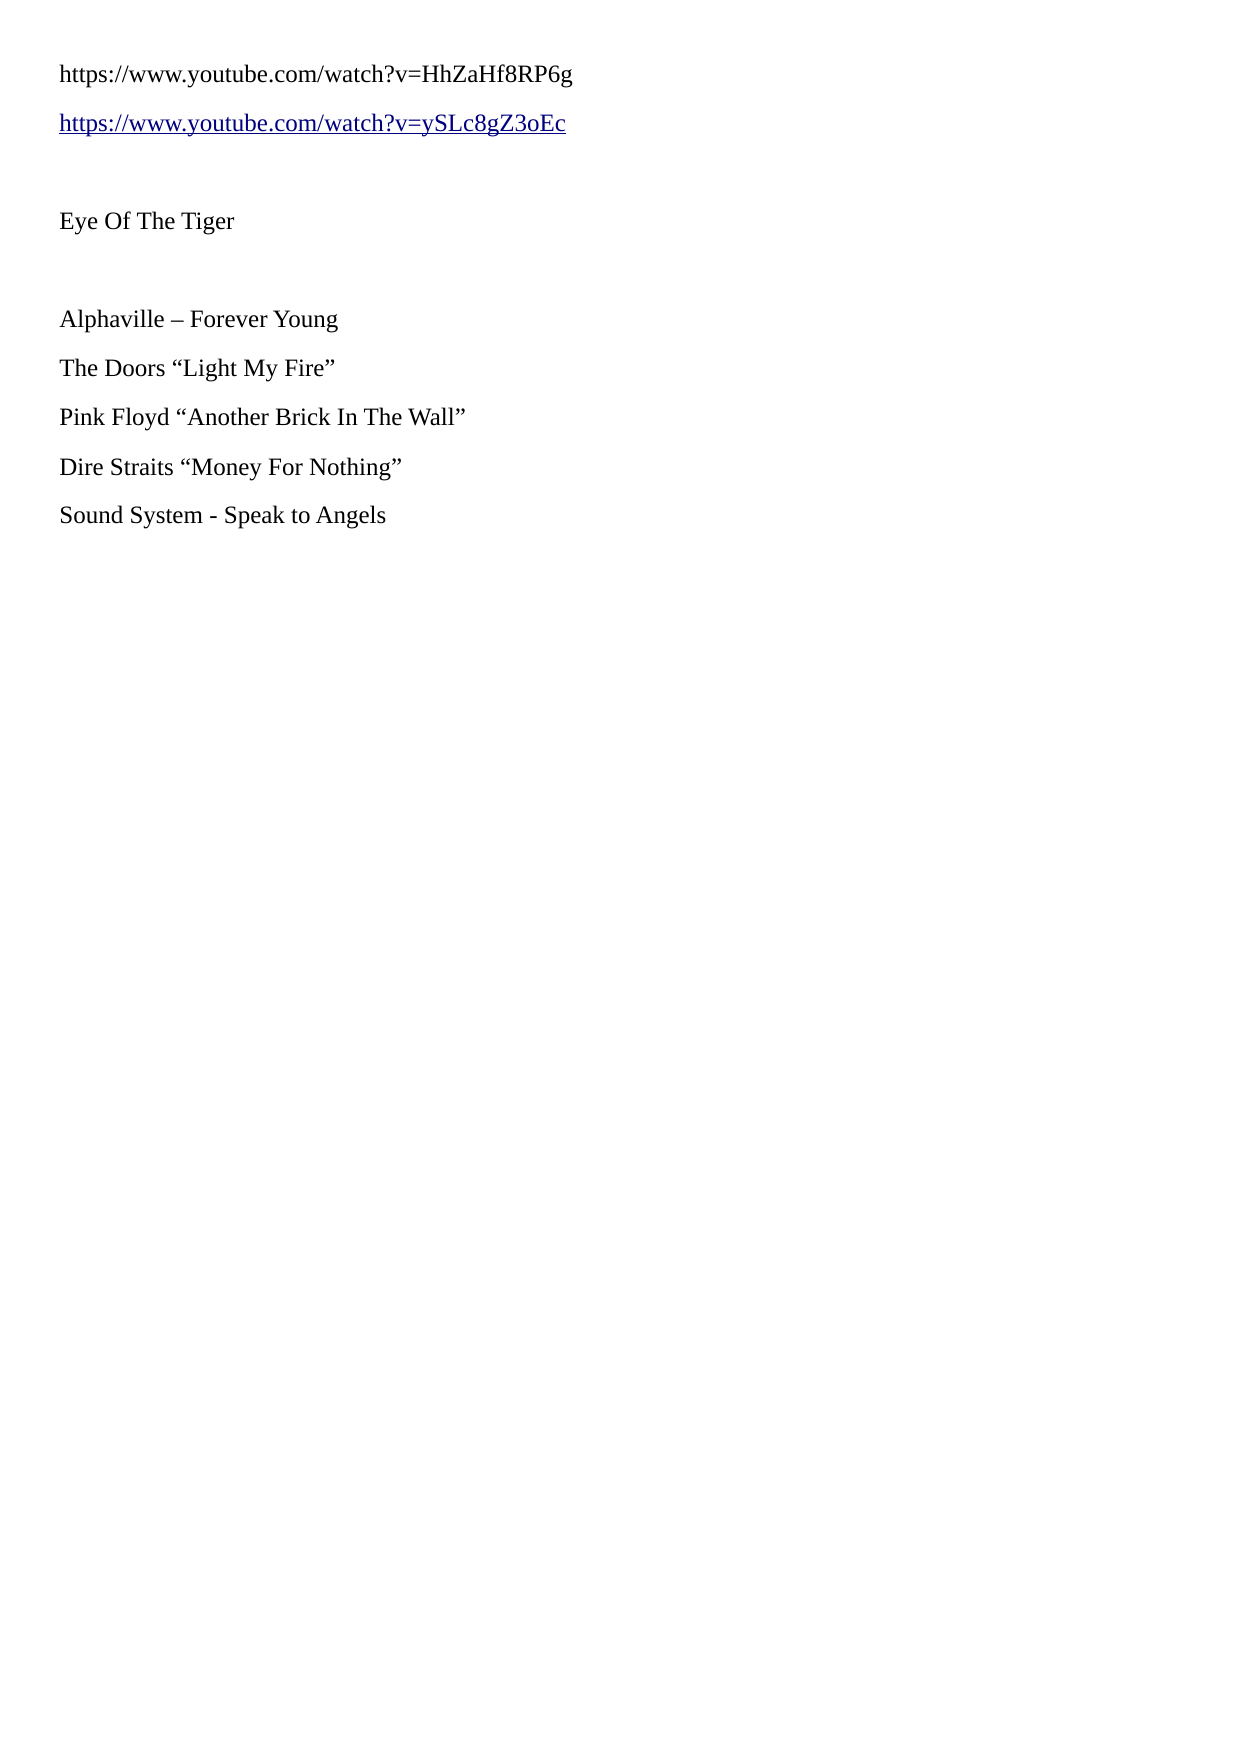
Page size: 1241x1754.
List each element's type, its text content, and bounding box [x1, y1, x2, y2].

text https://www.youtube.com/watch?v=ySLc8gZ3oEc [59, 108, 1181, 137]
text https://www.youtube.com/watch?v=HhZaHf8RP6g [59, 59, 1181, 88]
text Dire Straits “Money For Nothing” [59, 452, 1181, 480]
text Alphaville – Forever Young [59, 304, 1181, 333]
text Pink Floyd “Another Brick In The Wall” [59, 402, 1181, 431]
text The Doors “Light My Fire” [59, 353, 1181, 382]
text Eye Of The Tiger [59, 206, 1181, 235]
text Sound System - Speak to Angels [59, 501, 1181, 529]
